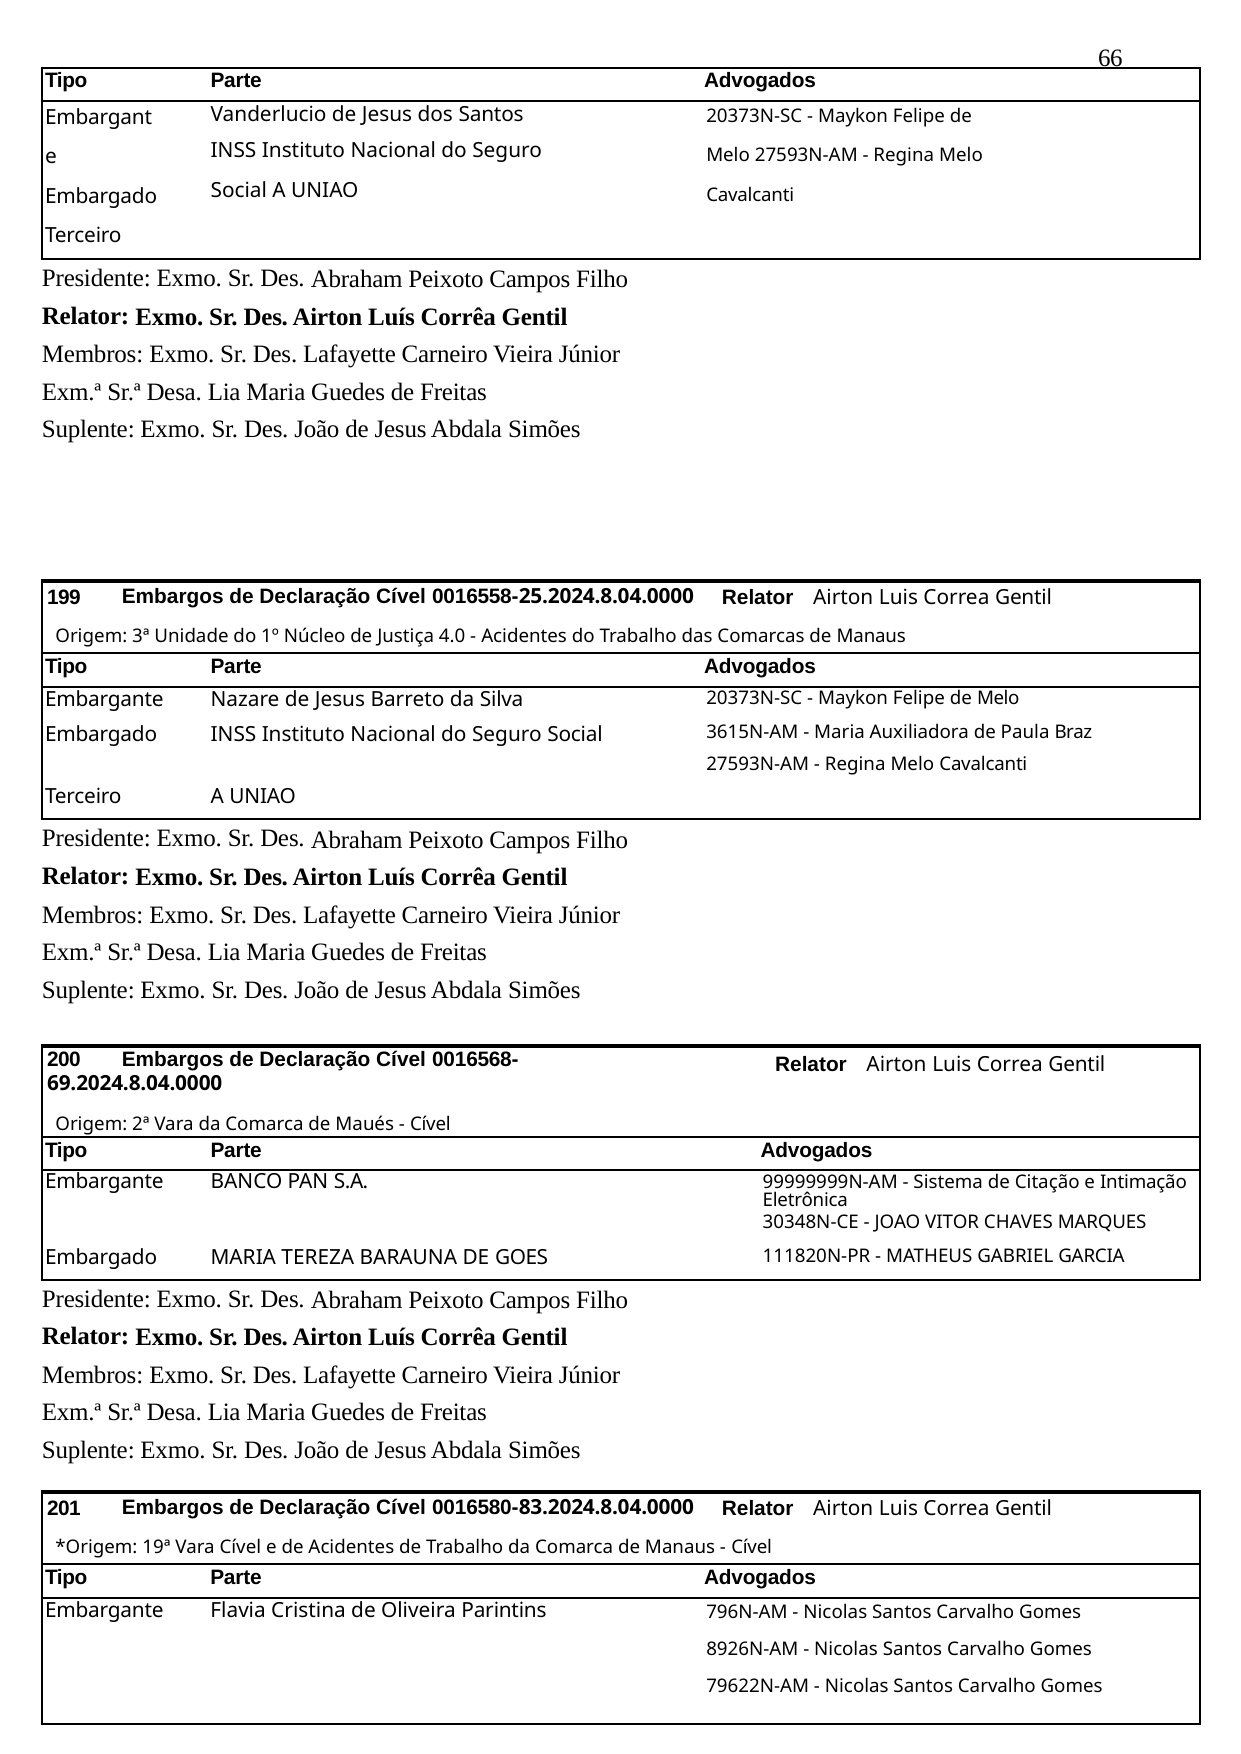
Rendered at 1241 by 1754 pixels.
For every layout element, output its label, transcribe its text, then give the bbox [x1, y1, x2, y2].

text Membros: Exmo. Sr. Des. Lafayette Carneiro Vieira Júnior [42, 1359, 1211, 1389]
table_cell 27593N-AM - Regina Melo Cavalcanti [644, 747, 1199, 777]
text Exm.ª Sr.ª Desa. Lia Maria Guedes de Freitas [42, 376, 1211, 406]
table_cell [43, 1193, 183, 1212]
text Suplente: Exmo. Sr. Des. João de Jesus Abdala Simões [42, 413, 1211, 443]
text Exm.ª Sr.ª Desa. Lia Maria Guedes de Freitas [42, 936, 1211, 966]
table_cell Parte [183, 69, 644, 100]
table_header Relator Airton Luis Correa Gentil [692, 1048, 1199, 1136]
table_cell 20373N-SC - Maykon Felipe de Melo 27593N-AM - Regina Melo Cavalcanti [644, 102, 1199, 258]
table_cell Embargante [43, 1171, 183, 1192]
table_cell 20373N-SC - Maykon Felipe de Melo [644, 688, 1199, 714]
text Membros: Exmo. Sr. Des. Lafayette Carneiro Vieira Júnior [42, 338, 1211, 368]
table_cell 99999999N-AM - Sistema de Citação e Intimação [692, 1171, 1199, 1192]
table_cell Parte [183, 1565, 617, 1597]
table_cell Nazare de Jesus Barreto da Silva [183, 688, 644, 714]
table_header 201 Embargos de Declaração Cível 0016580-83.2024.8.04.0000 Relator Airton Luis Correa Gentil *Origem: 19ª Vara Cível e de Acidentes de Trabalho da Comarca de Manaus - Cível [43, 1494, 1199, 1563]
table_cell Embargante [43, 688, 183, 714]
table_header 199 Embargos de Declaração Cível 0016558-25.2024.8.04.0000 Relator Airton Luis Correa Gentil Origem: 3ª Unidade do 1º Núcleo de Justiça 4.0 - Acidentes do Trabalho das Comarcas de Manaus [43, 583, 1199, 652]
table_cell [43, 1212, 183, 1237]
table_cell Advogados [617, 1565, 1199, 1597]
text Presidente: Exmo. Sr. Des. Abraham Peixoto Campos Filho [42, 823, 1211, 853]
table_cell 30348N-CE - JOAO VITOR CHAVES MARQUES [692, 1212, 1199, 1237]
table_cell [644, 777, 1199, 818]
text Suplente: Exmo. Sr. Des. João de Jesus Abdala Simões [42, 973, 1211, 1003]
table_cell Tipo [43, 1138, 183, 1169]
table_cell BANCO PAN S.A. [183, 1171, 692, 1192]
table_cell 796N-AM - Nicolas Santos Carvalho Gomes 8926N-AM - Nicolas Santos Carvalho Gomes 79622N-AM - Nicolas Santos Carvalho Gomes [617, 1599, 1199, 1723]
table_cell Advogados [692, 1138, 1199, 1169]
table_cell Vanderlucio de Jesus dos Santos INSS Instituto Nacional do Seguro Social A UNIAO [183, 102, 644, 258]
table_cell Eletrônica [692, 1193, 1199, 1212]
table_cell Tipo [43, 1565, 183, 1597]
text Relator: Exmo. Sr. Des. Airton Luís Corrêa Gentil [42, 301, 1211, 331]
table_cell Tipo [43, 654, 183, 686]
text Relator: Exmo. Sr. Des. Airton Luís Corrêa Gentil [42, 861, 1211, 891]
text Relator: Exmo. Sr. Des. Airton Luís Corrêa Gentil [42, 1321, 1211, 1351]
table_cell [43, 747, 183, 777]
text Suplente: Exmo. Sr. Des. João de Jesus Abdala Simões [42, 1434, 1211, 1464]
table_cell Tipo [43, 69, 183, 100]
text Exm.ª Sr.ª Desa. Lia Maria Guedes de Freitas [42, 1396, 1211, 1426]
table_cell Parte [183, 654, 644, 686]
table_cell [183, 1212, 692, 1237]
table_cell Terceiro [43, 777, 183, 818]
table_cell MARIA TEREZA BARAUNA DE GOES [183, 1238, 692, 1279]
table_cell Embargado [43, 1238, 183, 1279]
table_cell Embargado [43, 714, 183, 747]
text Presidente: Exmo. Sr. Des. Abraham Peixoto Campos Filho [42, 263, 1211, 293]
table_cell [183, 1193, 692, 1212]
text Presidente: Exmo. Sr. Des. Abraham Peixoto Campos Filho [42, 1284, 1211, 1314]
text Membros: Exmo. Sr. Des. Lafayette Carneiro Vieira Júnior [42, 898, 1211, 928]
table_cell 111820N-PR - MATHEUS GABRIEL GARCIA [692, 1238, 1199, 1279]
table_cell Advogados [644, 69, 1199, 100]
table_cell Embargante [43, 1599, 183, 1723]
table_cell Parte [183, 1138, 692, 1169]
table_cell Embargante Embargado Terceiro [43, 102, 183, 258]
table_cell A UNIAO [183, 777, 644, 818]
table_header 200 Embargos de Declaração Cível 0016568-69.2024.8.04.0000 Origem: 2ª Vara da Comarca de Maués - Cível [43, 1048, 692, 1136]
table_cell Flavia Cristina de Oliveira Parintins [183, 1599, 617, 1723]
table_cell Advogados [644, 654, 1199, 686]
table_cell INSS Instituto Nacional do Seguro Social [183, 714, 644, 747]
table_cell [183, 747, 644, 777]
table_cell 3615N-AM - Maria Auxiliadora de Paula Braz [644, 714, 1199, 747]
